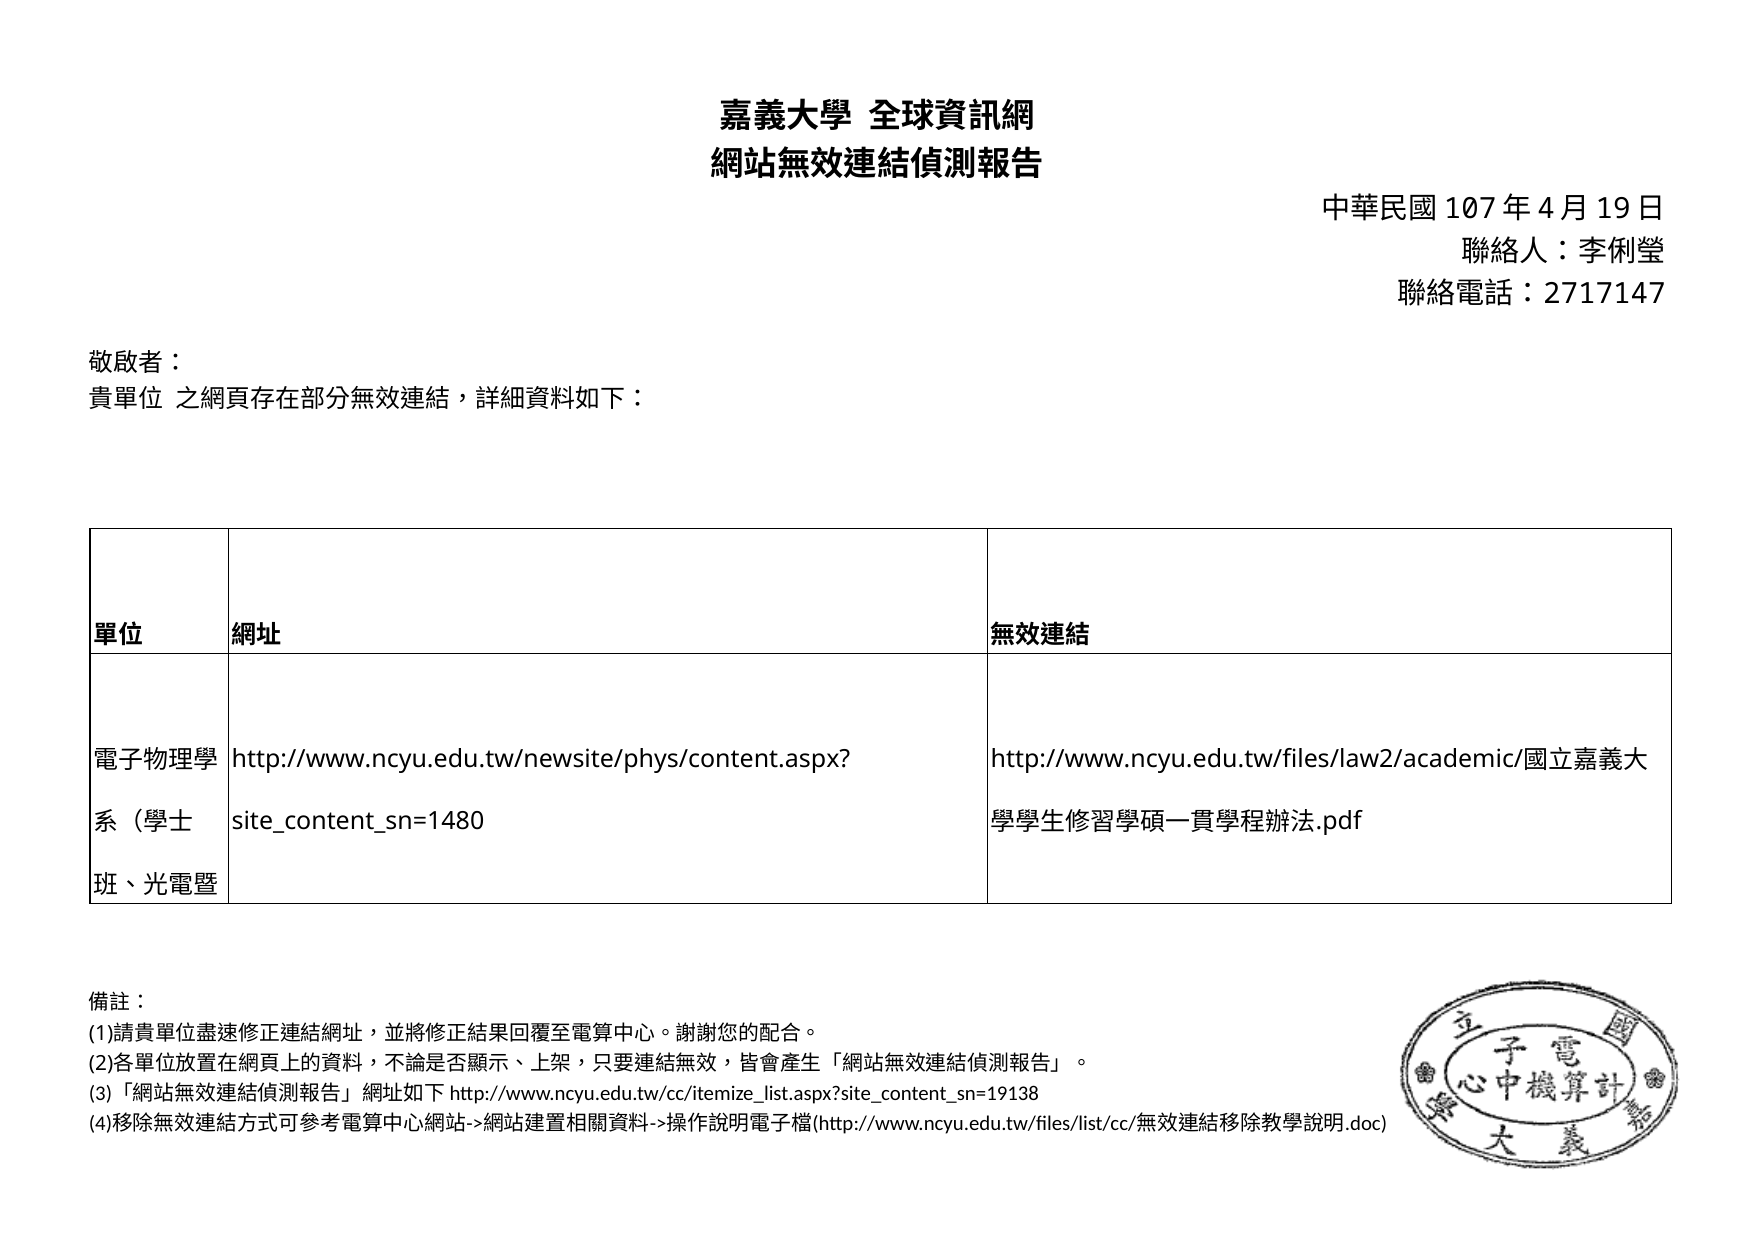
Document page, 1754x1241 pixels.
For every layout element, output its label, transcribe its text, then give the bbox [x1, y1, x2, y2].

table_header 單位 [91, 529, 228, 653]
table_header 無效連結 [988, 529, 1671, 653]
table_cell http://www.ncyu.edu.tw/files/law2/academic/國立嘉義大學學生修習學碩一貫學程辦法.pdf [988, 654, 1671, 903]
table_cell 電子物理學系（學士班、光電暨 [91, 654, 228, 903]
table_cell http://www.ncyu.edu.tw/newsite/phys/content.aspx?site_content_sn=1480 [229, 654, 987, 903]
table_header 網址 [229, 529, 987, 653]
